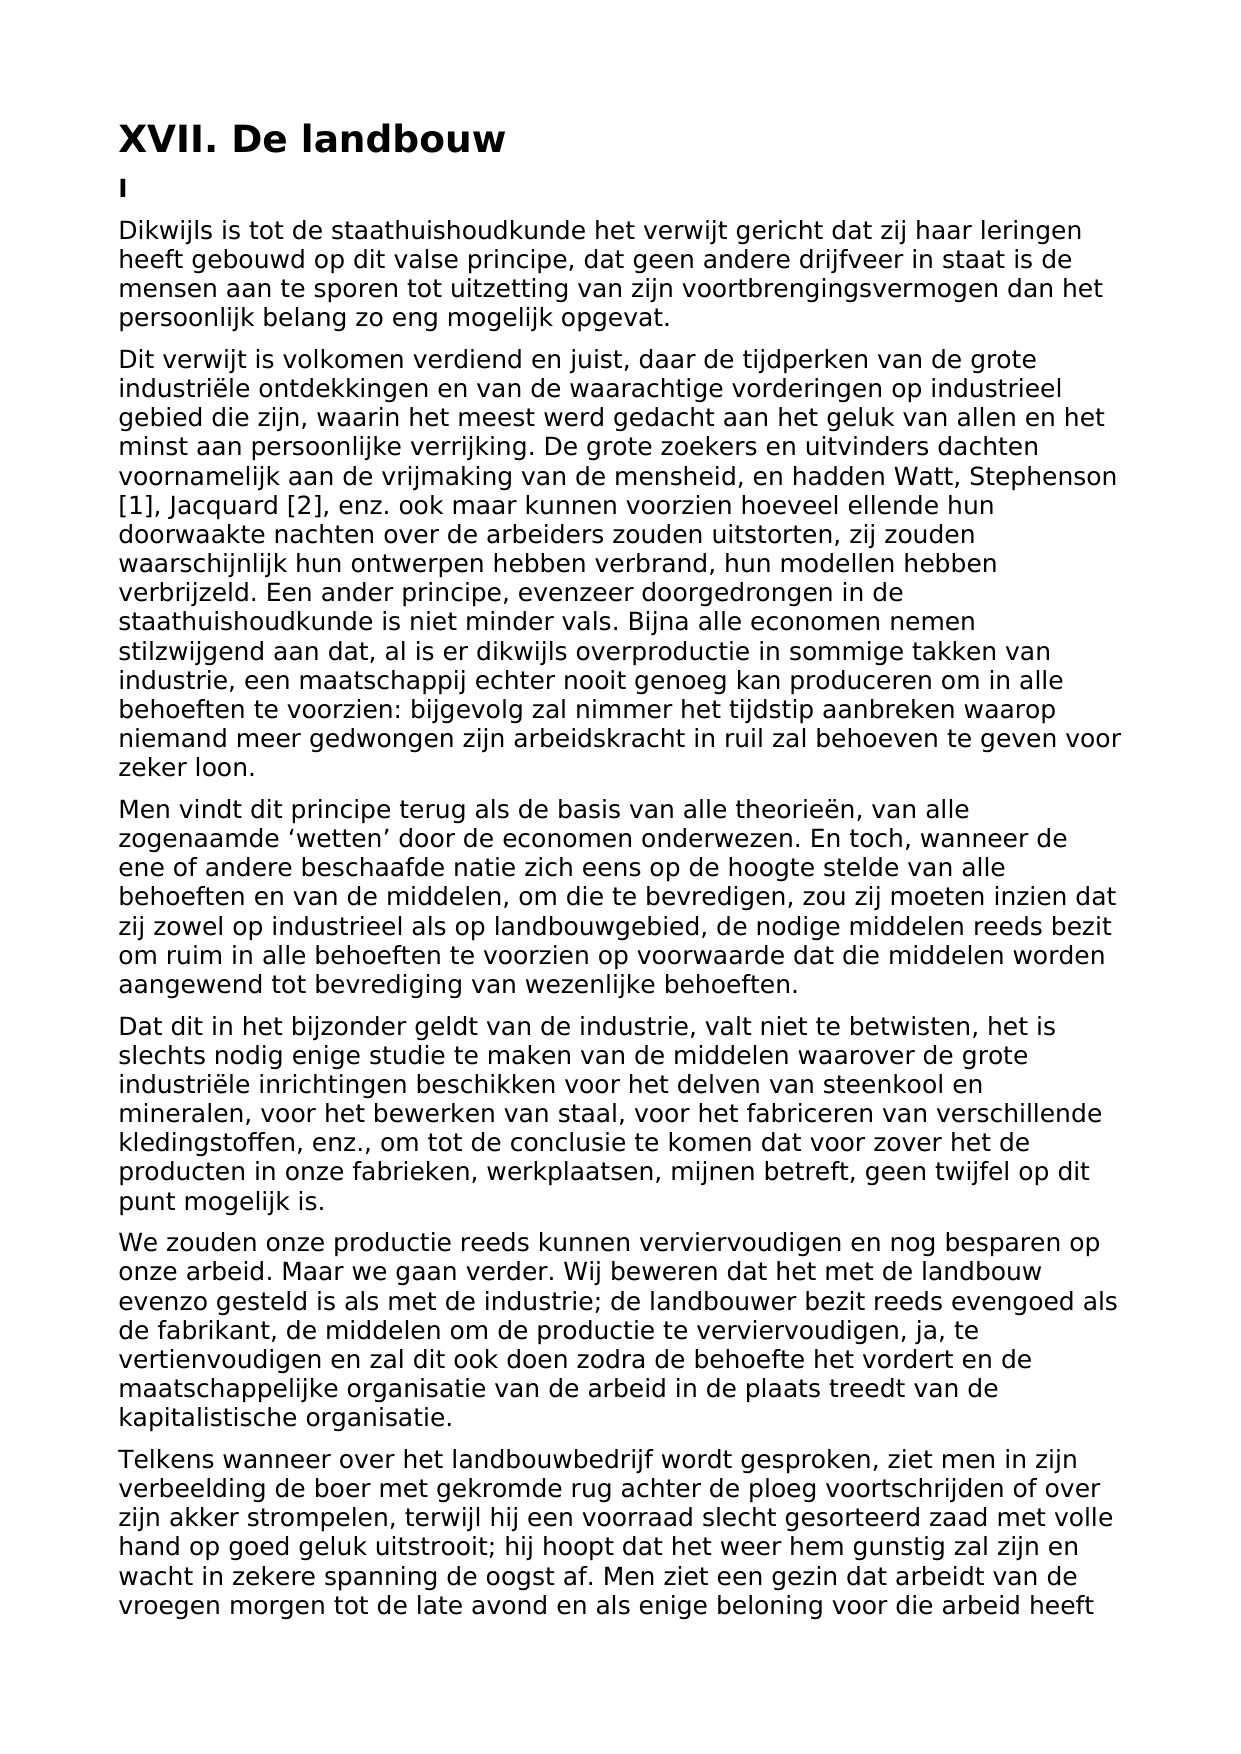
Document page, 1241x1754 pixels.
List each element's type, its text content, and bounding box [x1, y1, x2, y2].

text I [118, 174, 1122, 203]
text Dikwijls is tot de staathuishoudkunde het verwijt gericht dat zij haar leringen heeft gebouwd op dit valse principe, dat geen andere drijfveer in staat is de mensen aan te sporen tot uitzetting van zijn voortbrengingsvermogen dan het persoonlijk belang zo eng mogelijk opgevat. [118, 216, 1122, 333]
text Dit verwijt is volkomen verdiend en juist, daar de tijdperken van de grote industriële ontdekkingen en van de waarachtige vorderingen op industrieel gebied die zijn, waarin het meest werd gedacht aan het geluk van allen en het minst aan persoonlijke verrijking. De grote zoekers en uitvinders dachten voornamelijk aan de vrijmaking van de mensheid, en hadden Watt, Stephenson [1], Jacquard [2], enz. ook maar kunnen voorzien hoeveel ellende hun doorwaakte nachten over de arbeiders zouden uitstorten, zij zouden waarschijnlijk hun ontwerpen hebben verbrand, hun modellen hebben verbrijzeld. Een ander principe, evenzeer doorgedrongen in de staathuishoudkunde is niet minder vals. Bijna alle economen nemen stilzwijgend aan dat, al is er dikwijls overproductie in sommige takken van industrie, een maatschappij echter nooit genoeg kan produceren om in alle behoeften te voorzien: bijgevolg zal nimmer het tijdstip aanbreken waarop niemand meer gedwongen zijn arbeidskracht in ruil zal behoeven te geven voor zeker loon. [118, 345, 1122, 783]
text Men vindt dit principe terug als de basis van alle theorieën, van alle zogenaamde ‘wetten’ door de economen onderwezen. En toch, wanneer de ene of andere beschaafde natie zich eens op de hoogte stelde van alle behoeften en van de middelen, om die te bevredigen, zou zij moeten inzien dat zij zowel op industrieel als op landbouwgebied, de nodige middelen reeds bezit om ruim in alle behoeften te voorzien op voorwaarde dat die middelen worden aangewend tot bevrediging van wezenlijke behoeften. [118, 795, 1122, 999]
text Telkens wanneer over het landbouwbedrijf wordt gesproken, ziet men in zijn verbeelding de boer met gekromde rug achter de ploeg voortschrijden of over zijn akker strompelen, terwijl hij een voorraad slecht gesorteerd zaad met volle hand op goed geluk uitstrooit; hij hoopt dat het weer hem gunstig zal zijn en wacht in zekere spanning de oogst af. Men ziet een gezin dat arbeidt van de vroegen morgen tot de late avond en als enige beloning voor die arbeid heeft [118, 1445, 1122, 1620]
subtitle XVII. De landbouw [118, 118, 1122, 162]
text We zouden onze productie reeds kunnen verviervoudigen en nog besparen op onze arbeid. Maar we gaan verder. Wij beweren dat het met de landbouw evenzo gesteld is als met de industrie; de landbouwer bezit reeds evengoed als de fabrikant, de middelen om de productie te verviervoudigen, ja, te vertienvoudigen en zal dit ook doen zodra de behoefte het vordert en de maatschappelijke organisatie van de arbeid in de plaats treedt van de kapitalistische organisatie. [118, 1228, 1122, 1433]
text Dat dit in het bijzonder geldt van de industrie, valt niet te betwisten, het is slechts nodig enige studie te maken van de middelen waarover de grote industriële inrichtingen beschikken voor het delven van steenkool en mineralen, voor het bewerken van staal, voor het fabriceren van verschillende kledingstoffen, enz., om tot de conclusie te komen dat voor zover het de producten in onze fabrieken, werkplaatsen, mijnen betreft, geen twijfel op dit punt mogelijk is. [118, 1012, 1122, 1216]
